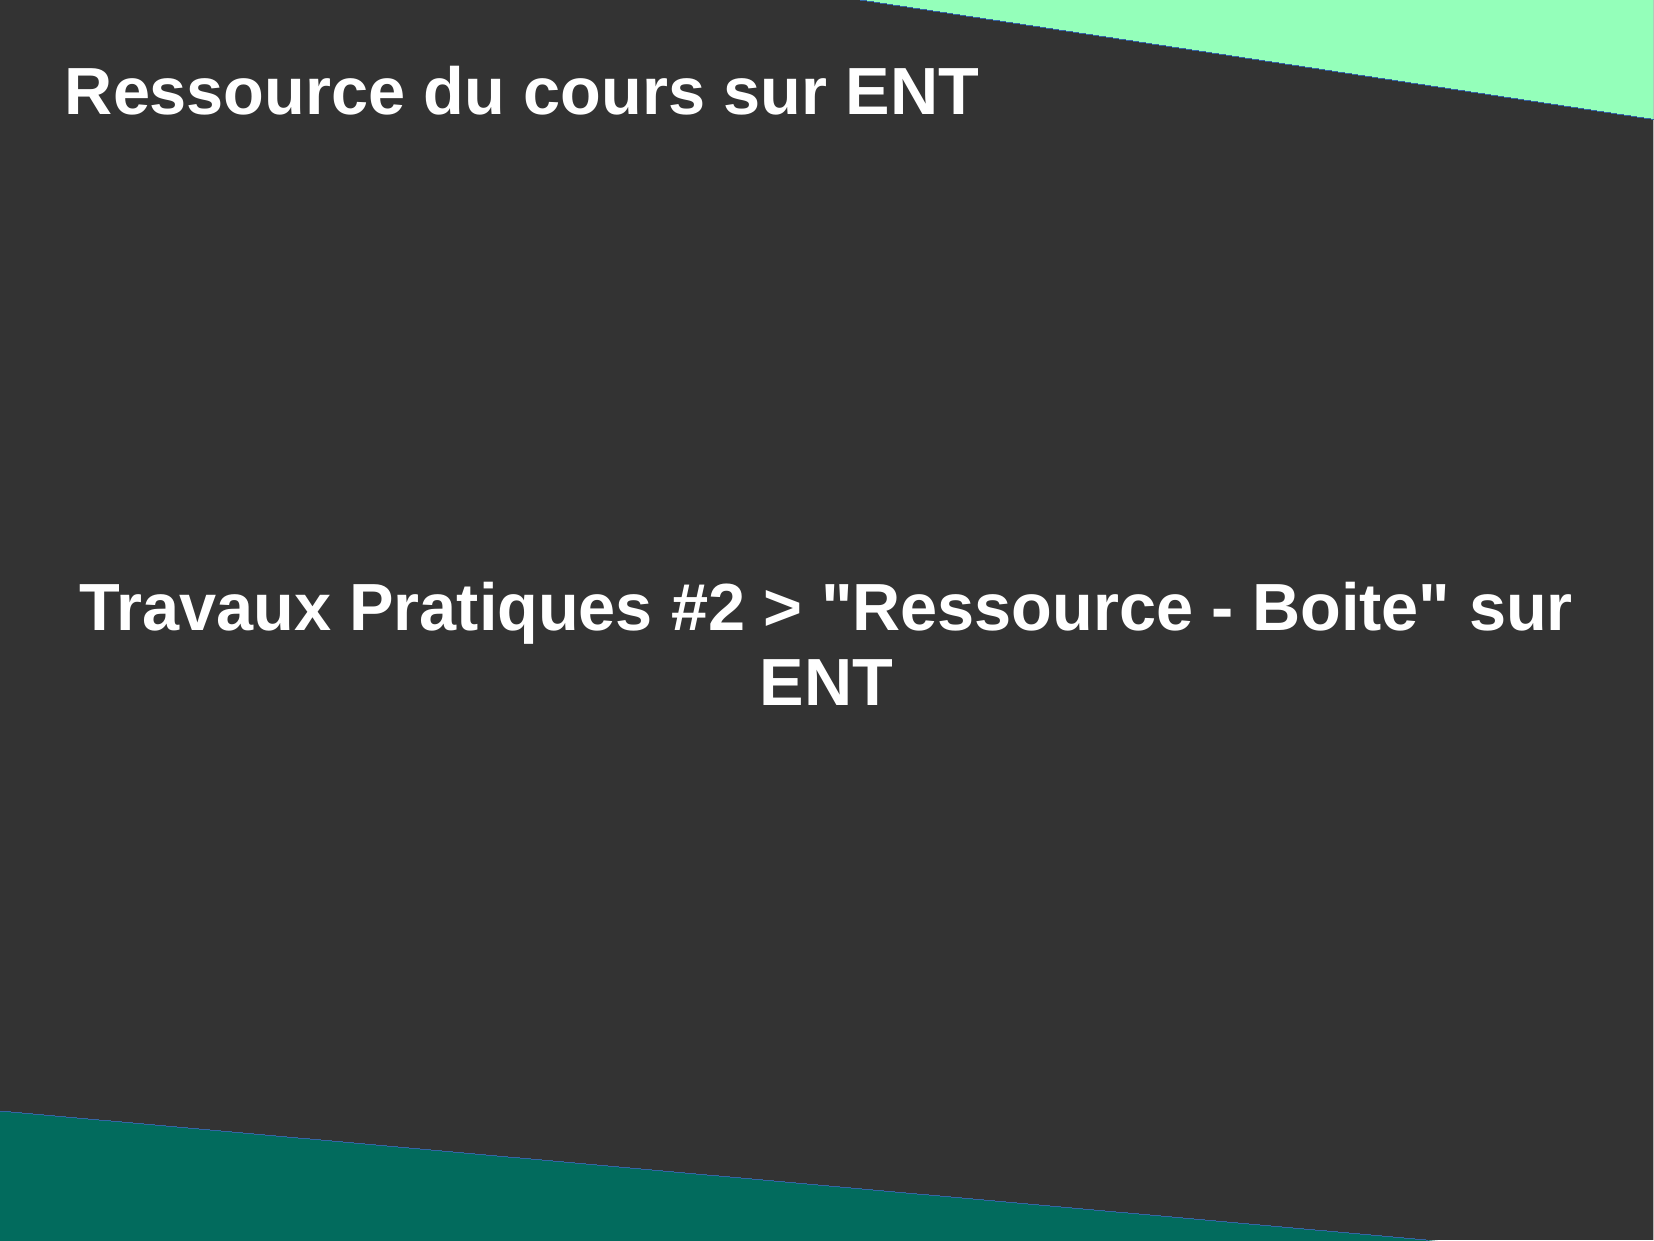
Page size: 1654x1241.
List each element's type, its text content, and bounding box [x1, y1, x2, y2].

title Ressource du cours sur ENT [64, 54, 1553, 157]
title Travaux Pratiques #2 > "Ressource - Boite" sur ENT [31, 570, 1622, 721]
text_box [860, 0, 1654, 120]
